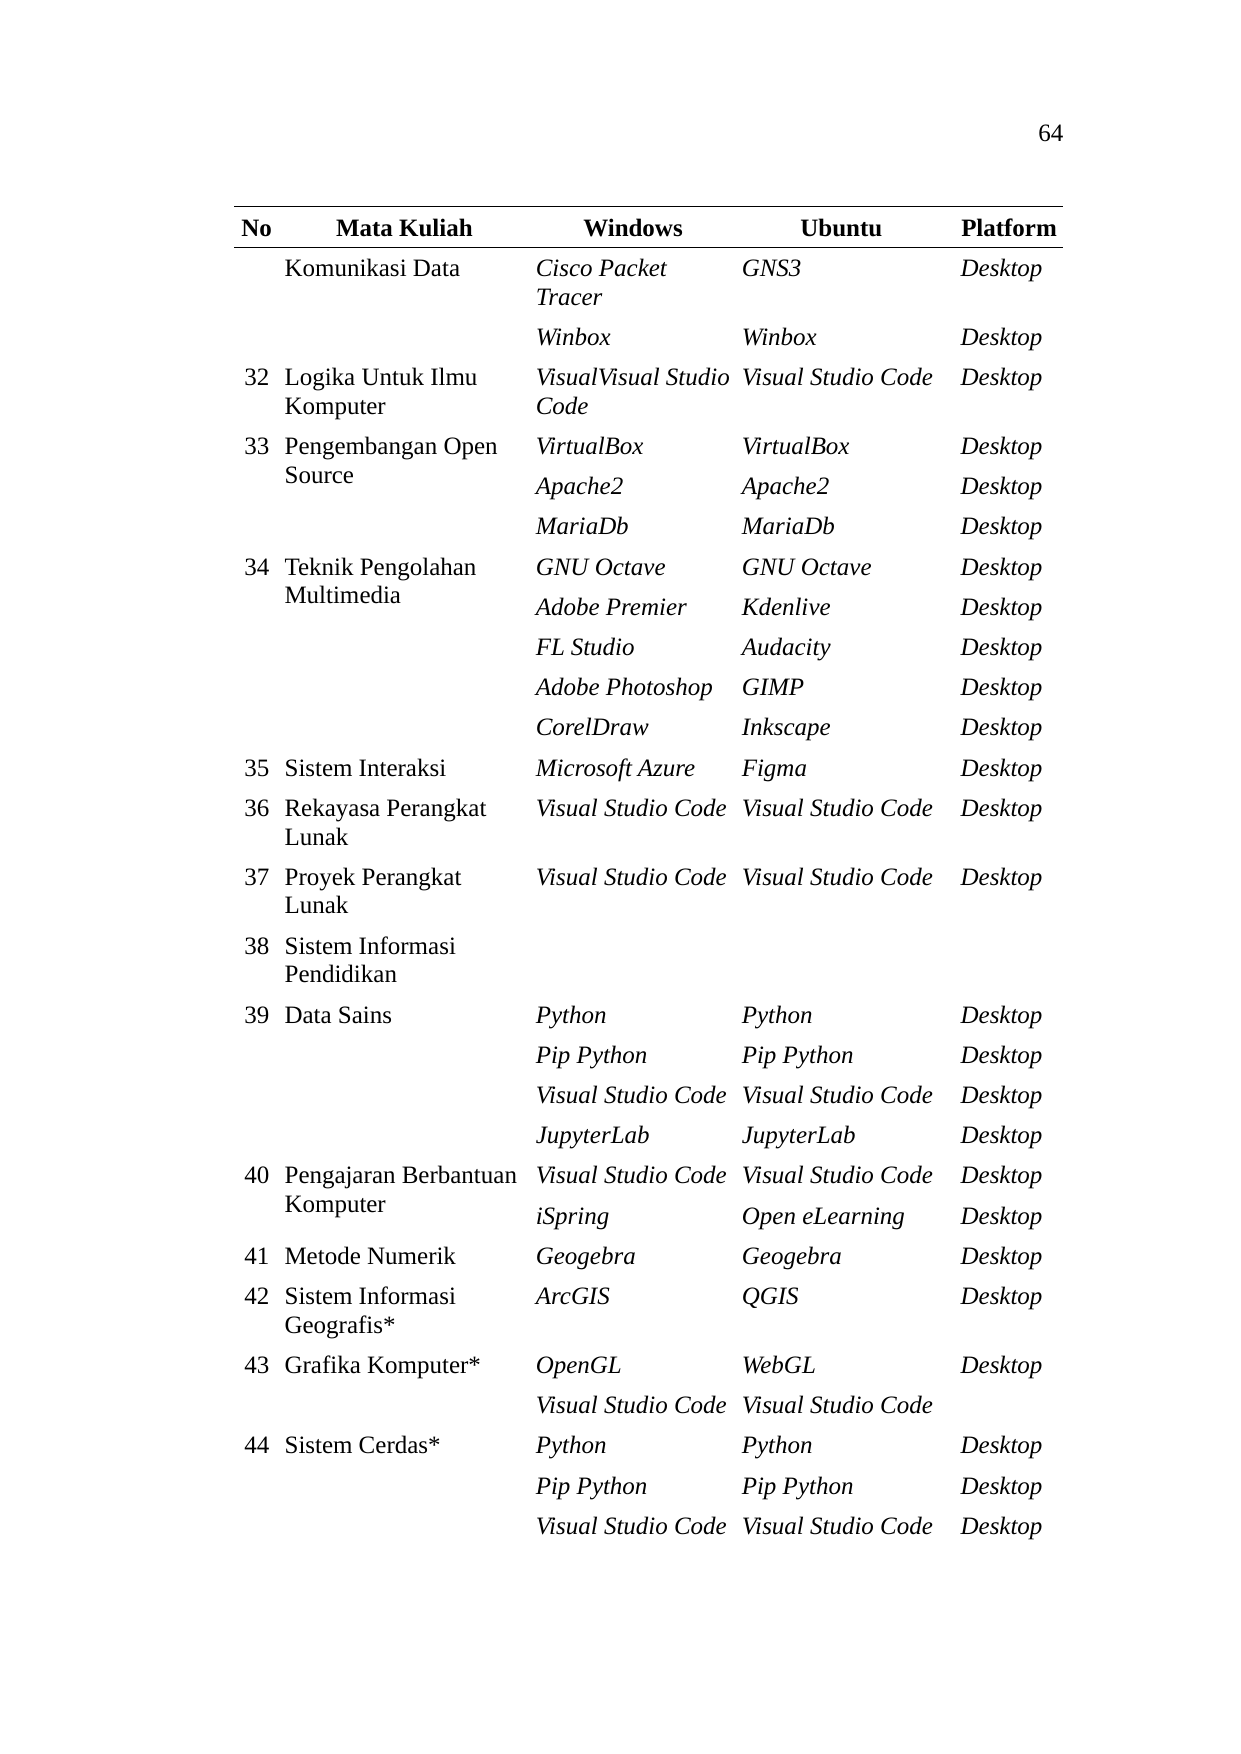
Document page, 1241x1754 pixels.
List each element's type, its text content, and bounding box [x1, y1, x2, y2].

table_cell Pip Python [736, 1034, 954, 1074]
table_cell Python [530, 994, 736, 1034]
table_cell ArcGIS [530, 1276, 736, 1344]
table_cell Desktop [955, 466, 1063, 506]
table_cell Geogebra [736, 1235, 954, 1276]
table_cell Figma [736, 747, 954, 787]
table_cell Visual Studio Code [530, 856, 736, 925]
table_cell Sistem Interaksi [279, 747, 530, 787]
table_cell Proyek Perangkat Lunak [279, 856, 530, 925]
table_cell Inkscape [736, 707, 954, 747]
table_cell 42 [234, 1276, 279, 1344]
table_cell Grafika Komputer* [279, 1345, 530, 1425]
table_cell 33 [234, 425, 279, 546]
table_cell VisualVisual Studio Code [530, 356, 736, 425]
table_cell Pip Python [530, 1034, 736, 1074]
table_cell VirtualBox [736, 425, 954, 466]
table_cell Python [736, 1425, 954, 1465]
table_cell Kdenlive [736, 586, 954, 626]
table_cell Rekayasa Perangkat Lunak [279, 787, 530, 856]
table_cell Desktop [955, 667, 1063, 707]
table_cell Sistem Informasi Pendidikan [279, 925, 530, 994]
table_cell [234, 248, 279, 356]
table_cell VirtualBox [530, 425, 736, 466]
table_cell JupyterLab [736, 1115, 954, 1155]
table_cell Desktop [955, 1465, 1063, 1505]
table_cell Winbox [530, 316, 736, 356]
table_cell 40 [234, 1155, 279, 1235]
table_cell Apache2 [530, 466, 736, 506]
table_cell GNS3 [736, 248, 954, 316]
table_header No [234, 207, 279, 247]
table_cell Visual Studio Code [530, 1155, 736, 1195]
table_cell Pip Python [530, 1465, 736, 1505]
table_cell 41 [234, 1235, 279, 1276]
table_cell Pip Python [736, 1465, 954, 1505]
table_cell Desktop [955, 248, 1063, 316]
table_cell Metode Numerik [279, 1235, 530, 1276]
table_cell Visual Studio Code [530, 1505, 736, 1546]
table_cell MariaDb [530, 506, 736, 546]
table_cell 35 [234, 747, 279, 787]
table_cell Desktop [955, 1235, 1063, 1276]
table_cell Audacity [736, 626, 954, 667]
table_cell QGIS [736, 1276, 954, 1344]
table_cell Visual Studio Code [736, 1155, 954, 1195]
table_cell CorelDraw [530, 707, 736, 747]
table_cell Visual Studio Code [736, 356, 954, 425]
table_cell JupyterLab [530, 1115, 736, 1155]
table_cell Desktop [955, 546, 1063, 586]
table_cell Adobe Photoshop [530, 667, 736, 707]
table_cell Desktop [955, 506, 1063, 546]
table_cell 44 [234, 1425, 279, 1546]
table_header Platform [955, 207, 1063, 247]
table_cell Microsoft Azure [530, 747, 736, 787]
table_cell [736, 925, 954, 994]
table_cell Python [530, 1425, 736, 1465]
table_cell Visual Studio Code [736, 787, 954, 856]
table_cell Sistem Cerdas* [279, 1425, 530, 1546]
table_cell WebGL [736, 1345, 954, 1385]
table_cell [530, 925, 736, 994]
table_cell Teknik Pengolahan Multimedia [279, 546, 530, 747]
table_cell Desktop [955, 1195, 1063, 1235]
table_cell Data Sains [279, 994, 530, 1155]
table_cell Desktop [955, 316, 1063, 356]
table_cell 38 [234, 925, 279, 994]
table_cell Pengembangan Open Source [279, 425, 530, 546]
table_cell Visual Studio Code [530, 787, 736, 856]
table_header Mata Kuliah [279, 207, 530, 247]
table_cell Python [736, 994, 954, 1034]
table_cell Desktop [955, 356, 1063, 425]
table_cell iSpring [530, 1195, 736, 1235]
table_cell Desktop [955, 626, 1063, 667]
table_cell Komunikasi Data [279, 248, 530, 356]
table_cell GIMP [736, 667, 954, 707]
table_cell 39 [234, 994, 279, 1155]
table_cell Pengajaran Berbantuan Komputer [279, 1155, 530, 1235]
table_cell Desktop [955, 1505, 1063, 1546]
table_cell 43 [234, 1345, 279, 1425]
table_cell Desktop [955, 1075, 1063, 1115]
table_cell Desktop [955, 1155, 1063, 1195]
table_cell OpenGL [530, 1345, 736, 1385]
table_cell MariaDb [736, 506, 954, 546]
table_cell Winbox [736, 316, 954, 356]
table_cell 34 [234, 546, 279, 747]
table_cell Visual Studio Code [736, 1505, 954, 1546]
table_cell 36 [234, 787, 279, 856]
table_cell Cisco Packet Tracer [530, 248, 736, 316]
table_cell Open eLearning [736, 1195, 954, 1235]
table_cell Desktop [955, 586, 1063, 626]
table_cell Desktop [955, 787, 1063, 856]
table_cell Desktop [955, 747, 1063, 787]
table_cell Geogebra [530, 1235, 736, 1276]
table_cell Visual Studio Code [530, 1075, 736, 1115]
table_cell GNU Octave [530, 546, 736, 586]
table_cell Desktop [955, 1345, 1063, 1425]
table_cell Visual Studio Code [530, 1385, 736, 1425]
table_cell Logika Untuk Ilmu Komputer [279, 356, 530, 425]
table_cell [955, 925, 1063, 994]
table_cell Visual Studio Code [736, 856, 954, 925]
table_header Ubuntu [736, 207, 954, 247]
table_header Windows [530, 207, 736, 247]
table_cell Sistem Informasi Geografis* [279, 1276, 530, 1344]
table_cell Desktop [955, 856, 1063, 925]
table_cell 32 [234, 356, 279, 425]
table_cell Desktop [955, 1115, 1063, 1155]
table_cell Adobe Premier [530, 586, 736, 626]
table_cell FL Studio [530, 626, 736, 667]
table_cell Visual Studio Code [736, 1075, 954, 1115]
table_cell Desktop [955, 1276, 1063, 1344]
table_cell Desktop [955, 1425, 1063, 1465]
table_cell Apache2 [736, 466, 954, 506]
table_cell 37 [234, 856, 279, 925]
table_cell Desktop [955, 994, 1063, 1034]
table_cell GNU Octave [736, 546, 954, 586]
table_cell Visual Studio Code [736, 1385, 954, 1425]
table_cell Desktop [955, 425, 1063, 466]
table_cell Desktop [955, 1034, 1063, 1074]
table_cell Desktop [955, 707, 1063, 747]
